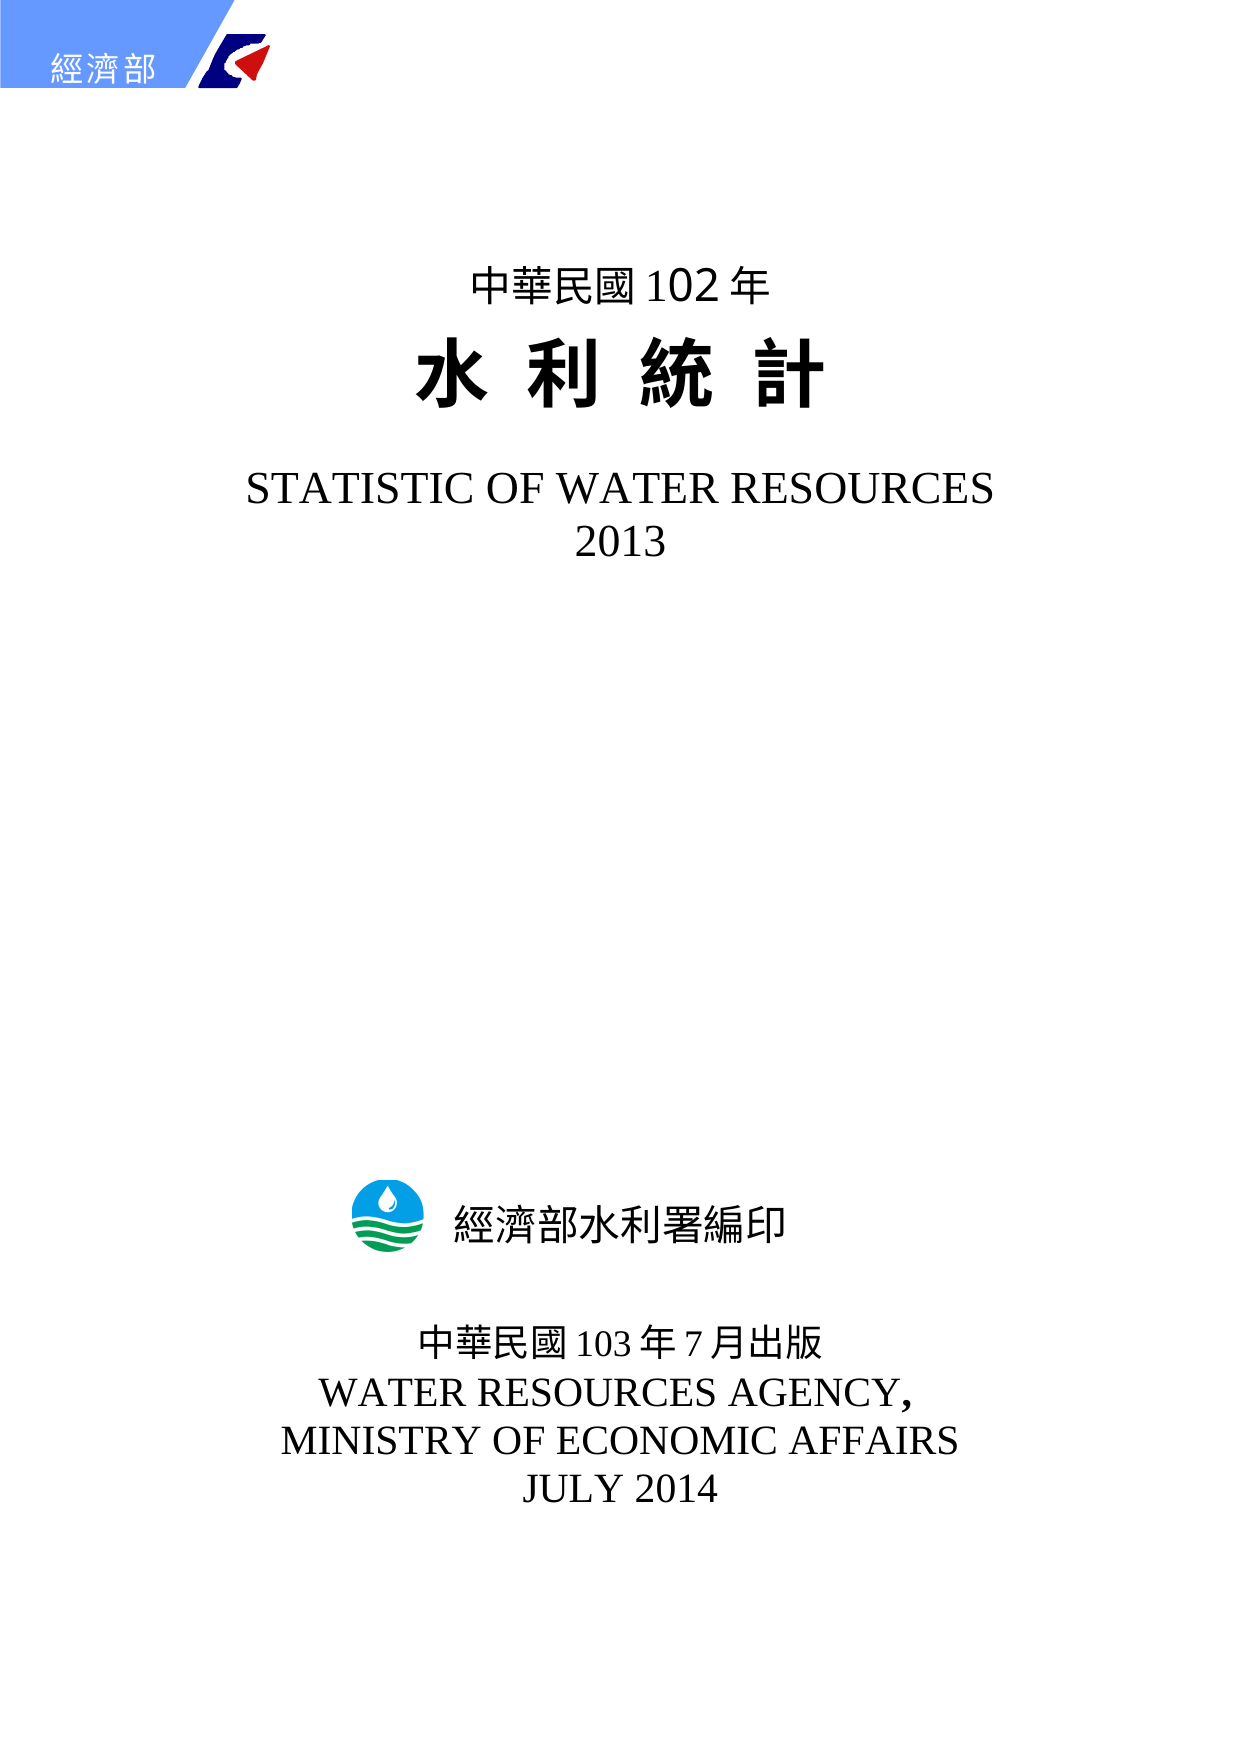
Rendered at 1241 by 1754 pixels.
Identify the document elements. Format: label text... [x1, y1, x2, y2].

text 中華民國102年 [59, 252, 1181, 314]
text 中華民國103年7月出版 [59, 1313, 1181, 1368]
text MINISTRY OF ECONOMIC AFFAIRS [59, 1416, 1181, 1463]
picture [352, 1180, 374, 1203]
text WATER RESOURCES AGENCY, [59, 1368, 1181, 1416]
text STATISTIC OF WATER RESOURCES [59, 461, 1181, 513]
text 水 利 統 計 [59, 314, 1181, 423]
picture [352, 1217, 424, 1252]
picture [401, 1180, 424, 1206]
picture [379, 1188, 396, 1212]
text 2013 [59, 513, 1181, 566]
subtitle JULY 2014 [59, 1463, 1181, 1511]
text 經濟部水利署編印 [59, 1192, 1181, 1270]
